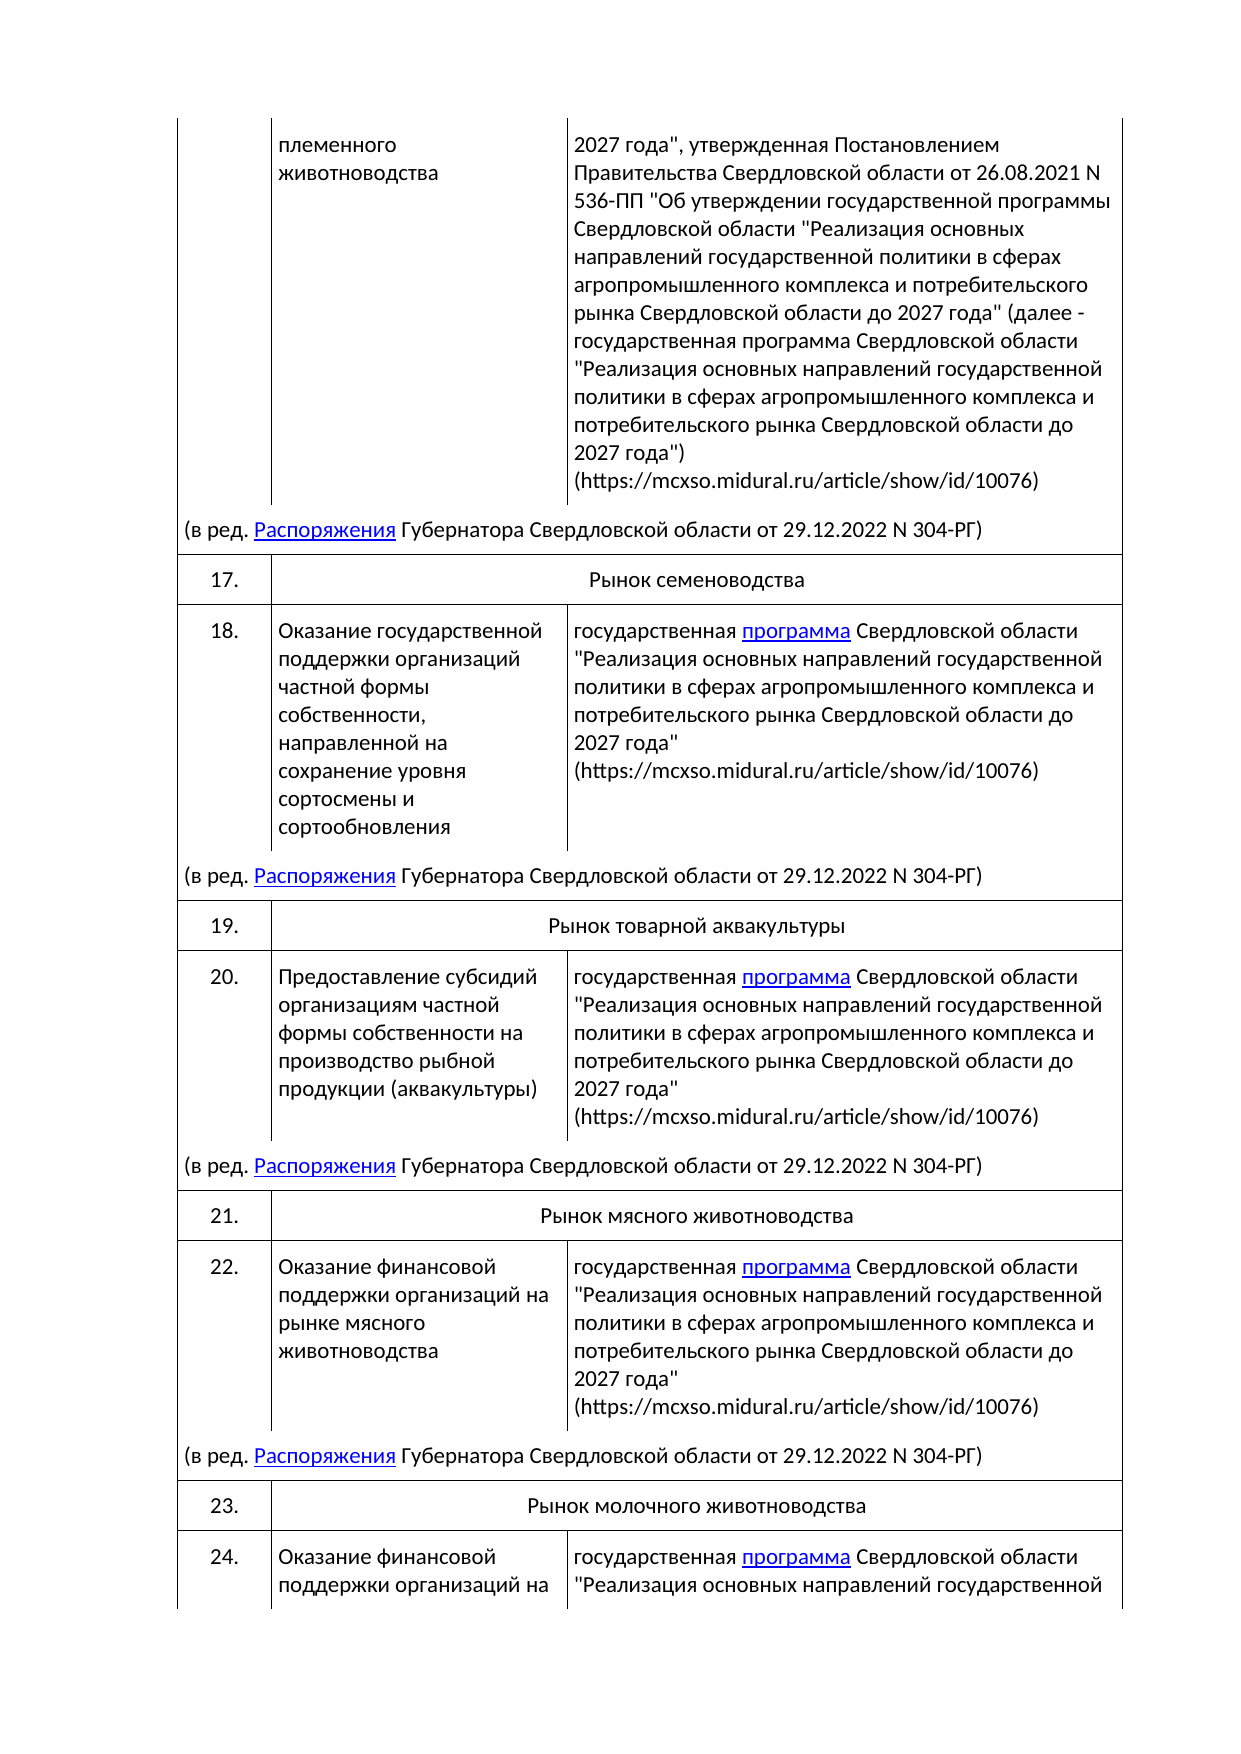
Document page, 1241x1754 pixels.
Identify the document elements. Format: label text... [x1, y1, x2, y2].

table_cell 24. [178, 1531, 271, 1609]
table_cell 18. [178, 605, 271, 851]
table_cell 19. [178, 901, 271, 950]
table_cell (в ред. Распоряжения Губернатора Свердловской области от 29.12.2022 N 304-РГ) [178, 1431, 1122, 1480]
table_cell Оказание финансовой поддержки организаций на [272, 1531, 567, 1609]
table_cell государственная программа Свердловской области "Реализация основных направлений государственной политики в сферах агропромышленного комплекса и потребительского рынка Свердловской области до 2027 года" (https://mcxso.midural.ru/article/show/id/10076) [568, 1241, 1122, 1431]
table_cell государственная программа Свердловской области "Реализация основных направлений государственной [568, 1531, 1122, 1609]
table_cell 20. [178, 951, 271, 1141]
table_cell Оказание государственной поддержки организаций частной формы собственности, направленной на сохранение уровня сортосмены и сортообновления [272, 605, 567, 851]
table_cell Рынок товарной аквакультуры [272, 901, 1122, 950]
table_cell Рынок молочного животноводства [272, 1481, 1122, 1530]
table_cell (в ред. Распоряжения Губернатора Свердловской области от 29.12.2022 N 304-РГ) [178, 851, 1122, 900]
table_cell Предоставление субсидий организациям частной формы собственности на производство рыбной продукции (аквакультуры) [272, 951, 567, 1141]
table_cell 23. [178, 1481, 271, 1530]
table_cell Оказание финансовой поддержки организаций на рынке мясного животноводства [272, 1241, 567, 1431]
table_cell [178, 119, 271, 505]
table_cell 17. [178, 555, 271, 604]
table_cell 2027 года", утвержденная Постановлением Правительства Свердловской области от 26.08.2021 N 536-ПП "Об утверждении государственной программы Свердловской области "Реализация основных направлений государственной политики в сферах агропромышленного комплекса и потребительского рынка Свердловской области до 2027 года" (далее - государственная программа Свердловской области "Реализация основных направлений государственной политики в сферах агропромышленного комплекса и потребительского рынка Свердловской области до 2027 года") (https://mcxso.midural.ru/article/show/id/10076) [568, 119, 1122, 505]
table_cell государственная программа Свердловской области "Реализация основных направлений государственной политики в сферах агропромышленного комплекса и потребительского рынка Свердловской области до 2027 года" (https://mcxso.midural.ru/article/show/id/10076) [568, 605, 1122, 851]
table_cell (в ред. Распоряжения Губернатора Свердловской области от 29.12.2022 N 304-РГ) [178, 505, 1122, 554]
table_cell 22. [178, 1241, 271, 1431]
table_cell (в ред. Распоряжения Губернатора Свердловской области от 29.12.2022 N 304-РГ) [178, 1141, 1122, 1190]
table_cell 21. [178, 1191, 271, 1240]
table_cell государственная программа Свердловской области "Реализация основных направлений государственной политики в сферах агропромышленного комплекса и потребительского рынка Свердловской области до 2027 года" (https://mcxso.midural.ru/article/show/id/10076) [568, 951, 1122, 1141]
table_cell племенного животноводства [272, 119, 567, 505]
table_cell Рынок мясного животноводства [272, 1191, 1122, 1240]
table_cell Рынок семеноводства [272, 555, 1122, 604]
